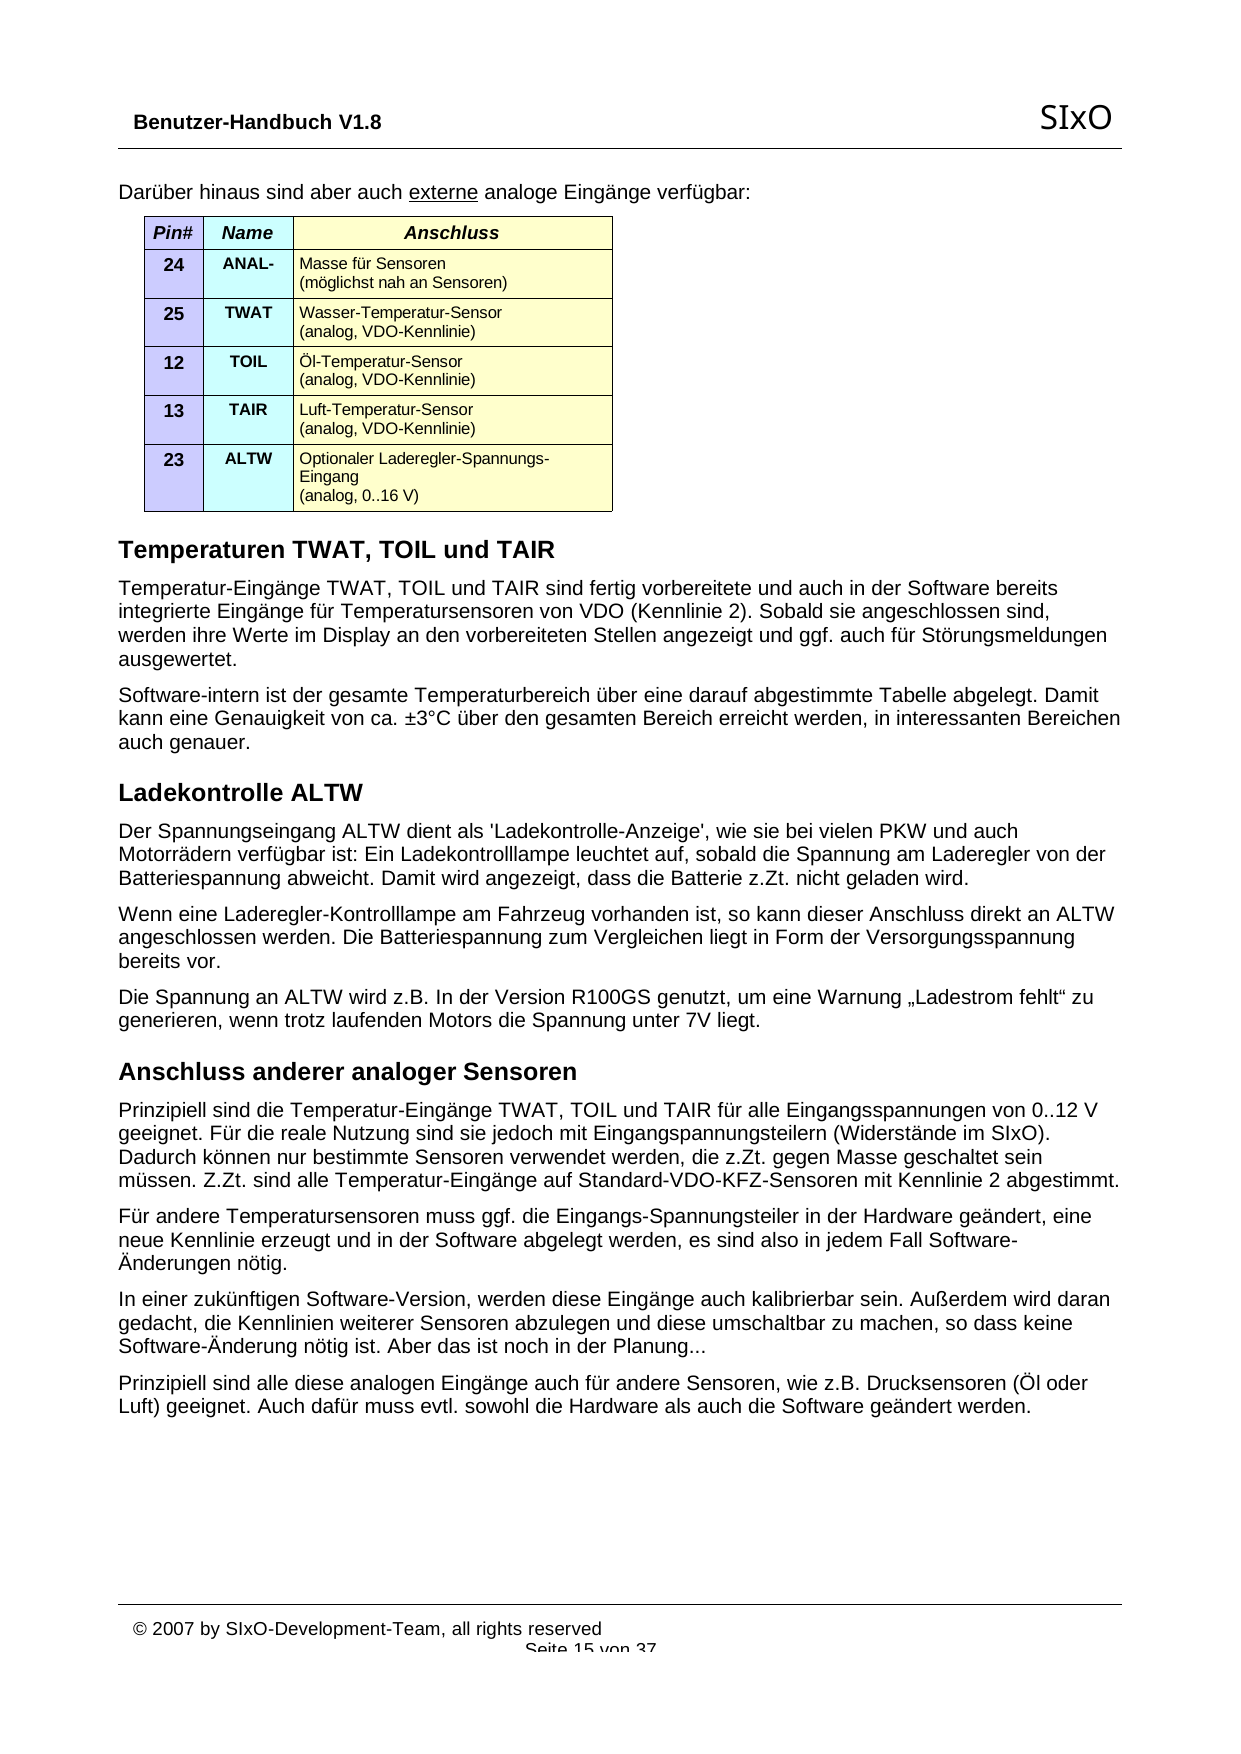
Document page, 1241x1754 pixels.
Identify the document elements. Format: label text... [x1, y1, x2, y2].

table_cell 23 [145, 445, 203, 511]
table_cell Masse für Sensoren (möglichst nah an Sensoren) [294, 250, 612, 298]
table_cell Wasser-Temperatur-Sensor (analog, VDO-Kennlinie) [294, 299, 612, 346]
table_header Anschluss [294, 217, 612, 249]
text Temperatur-Eingänge TWAT, TOIL und TAIR sind fertig vorbereitete und auch in der Software bereits integrierte Eingänge für Temperatursensoren von VDO (Kennlinie 2). Sobald sie angeschlossen sind, werden ihre Werte im Display an den vorbereiteten Stellen angezeigt und ggf. auch für Störungsmeldungen ausgewertet. [118, 576, 1122, 671]
text Der Spannungseingang ALTW dient als 'Ladekontrolle-Anzeige', wie sie bei vielen PKW und auch Motorrädern verfügbar ist: Ein Ladekontrolllampe leuchtet auf, sobald die Spannung am Laderegler von der Batteriespannung abweicht. Damit wird angezeigt, dass die Batterie z.Zt. nicht geladen wird. [118, 819, 1122, 890]
table_cell ANAL- [204, 250, 293, 298]
table_cell 12 [145, 347, 203, 395]
table_cell 24 [145, 250, 203, 298]
table_cell TAIR [204, 396, 293, 444]
table_cell ALTW [204, 445, 293, 511]
text Darüber hinaus sind aber auch externe analoge Eingänge verfügbar: [118, 180, 1122, 204]
table_cell 25 [145, 299, 203, 346]
text Für andere Temperatursensoren muss ggf. die Eingangs-Spannungsteiler in der Hardware geändert, eine neue Kennlinie erzeugt und in der Software abgelegt werden, es sind also in jedem Fall Software-Änderungen nötig. [118, 1205, 1122, 1275]
text Prinzipiell sind alle diese analogen Eingänge auch für andere Sensoren, wie z.B. Drucksensoren (Öl oder Luft) geeignet. Auch dafür muss evtl. sowohl die Hardware als auch die Software geändert werden. [118, 1371, 1122, 1418]
text Die Spannung an ALTW wird z.B. In der Version R100GS genutzt, um eine Warnung „Ladestrom fehlt“ zu generieren, wenn trotz laufenden Motors die Spannung unter 7V liegt. [118, 985, 1122, 1032]
subtitle Temperaturen TWAT, TOIL und TAIR [118, 536, 1122, 564]
table_cell Optionaler Laderegler-Spannungs-Eingang (analog, 0..16 V) [294, 445, 612, 511]
table_cell Luft-Temperatur-Sensor (analog, VDO-Kennlinie) [294, 396, 612, 444]
text Prinzipiell sind die Temperatur-Eingänge TWAT, TOIL und TAIR für alle Eingangsspannungen von 0..12 V geeignet. Für die reale Nutzung sind sie jedoch mit Eingangspannungsteilern (Widerstände im SIxO). Dadurch können nur bestimmte Sensoren verwendet werden, die z.Zt. gegen Masse geschaltet sein müssen. Z.Zt. sind alle Temperatur-Eingänge auf Standard-VDO-KFZ-Sensoren mit Kennlinie 2 abgestimmt. [118, 1098, 1122, 1192]
table_cell 13 [145, 396, 203, 444]
table_cell TWAT [204, 299, 293, 346]
subtitle Anschluss anderer analoger Sensoren [118, 1057, 1122, 1086]
table_cell Öl-Temperatur-Sensor (analog, VDO-Kennlinie) [294, 347, 612, 395]
text Wenn eine Laderegler-Kontrolllampe am Fahrzeug vorhanden ist, so kann dieser Anschluss direkt an ALTW angeschlossen werden. Die Batteriespannung zum Vergleichen liegt in Form der Versorgungsspannung bereits vor. [118, 902, 1122, 973]
table_cell TOIL [204, 347, 293, 395]
text In einer zukünftigen Software-Version, werden diese Eingänge auch kalibrierbar sein. Außerdem wird daran gedacht, die Kennlinien weiterer Sensoren abzulegen und diese umschaltbar zu machen, so dass keine Software-Änderung nötig ist. Aber das ist noch in der Planung... [118, 1288, 1122, 1358]
subtitle Ladekontrolle ALTW [118, 779, 1122, 807]
table_header Name [204, 217, 293, 249]
table_header Pin# [145, 217, 203, 249]
text Software-intern ist der gesamte Temperaturbereich über eine darauf abgestimmte Tabelle abgelegt. Damit kann eine Genauigkeit von ca. ±3°C über den gesamten Bereich erreicht werden, in interessanten Bereichen auch genauer. [118, 683, 1122, 754]
